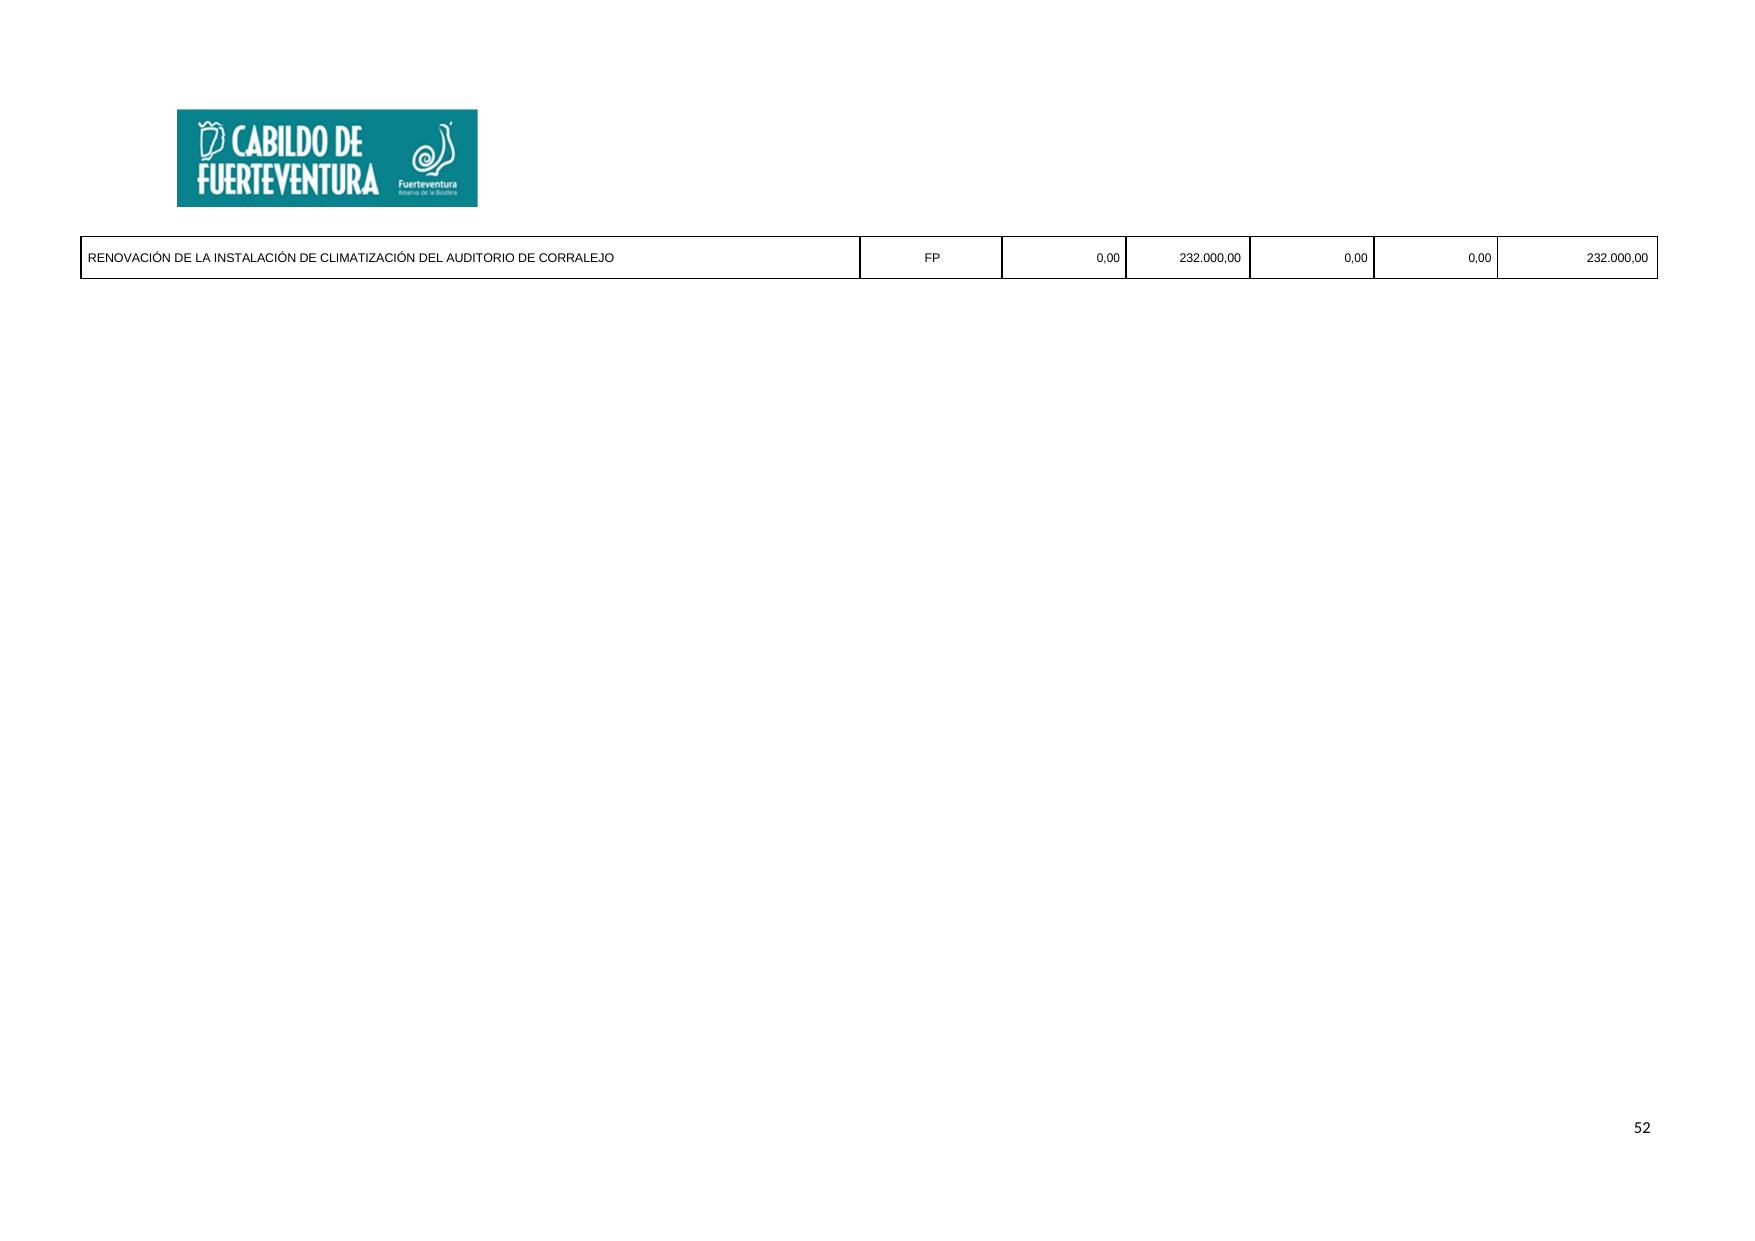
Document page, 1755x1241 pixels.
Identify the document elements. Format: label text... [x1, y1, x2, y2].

table_cell RENOVACIÓN DE LA INSTALACIÓN DE CLIMATIZACIÓN DEL AUDITORIO DE CORRALEJO [82, 237, 859, 277]
table_cell 232.000,00 [1127, 237, 1249, 277]
table_cell FP [861, 237, 1001, 277]
table_cell 0,00 [1003, 237, 1125, 277]
table_cell 232.000,00 [1498, 237, 1657, 277]
table_cell 0,00 [1375, 237, 1497, 277]
table_cell 0,00 [1251, 237, 1373, 277]
